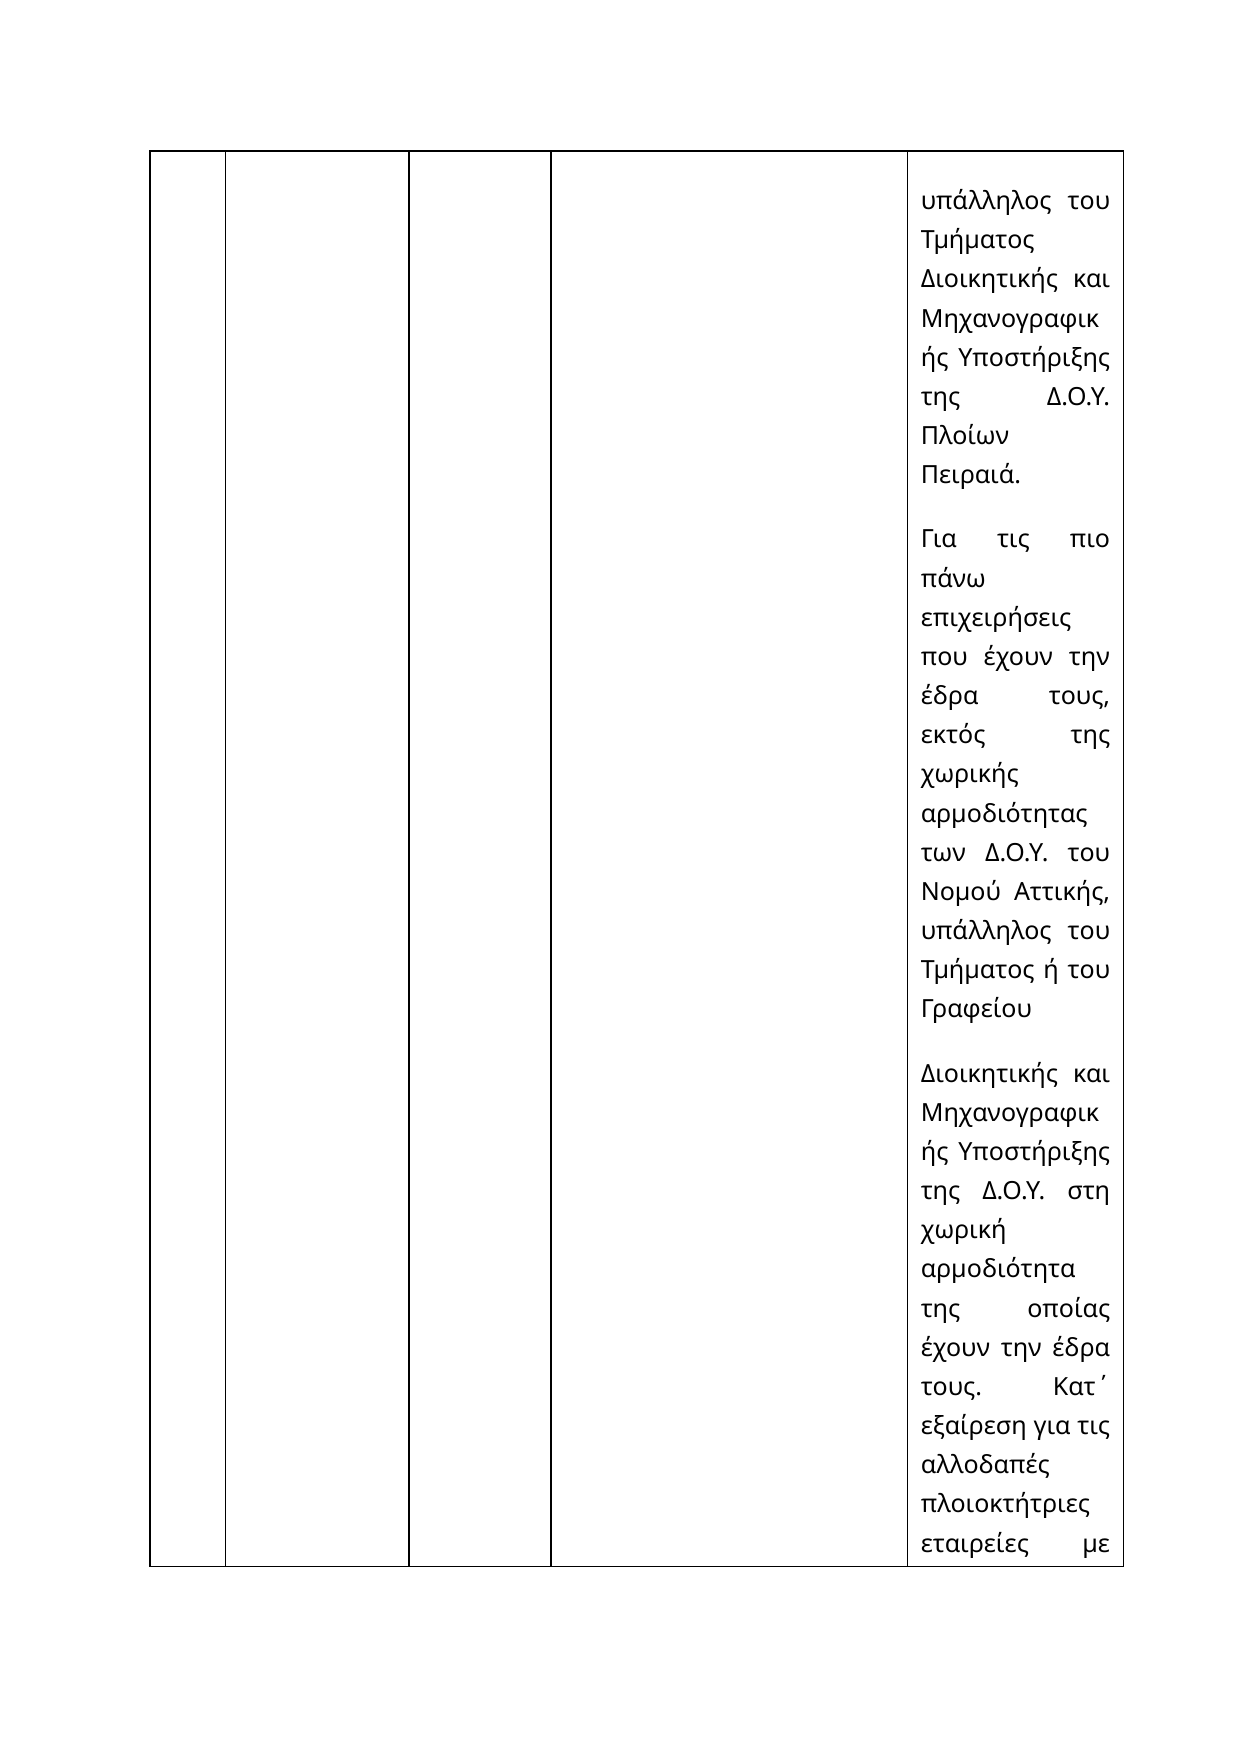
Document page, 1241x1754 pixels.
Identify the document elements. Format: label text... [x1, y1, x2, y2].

table_cell [410, 152, 550, 1566]
table_cell [151, 152, 225, 1566]
table_cell [552, 152, 907, 1566]
table_cell [226, 152, 408, 1566]
table_cell υπάλληλος του Τμήματος Διοικητικής και Μηχανογραφικής Υποστήριξης της Δ.Ο.Υ. Πλοίων Πειραιά. Για τις πιο πάνω επιχειρήσεις που έχουν την έδρα τους, εκτός της χωρικής αρμοδιότητας των Δ.Ο.Υ. του Νομού Αττικής, υπάλληλος του Τμήματος ή του Γραφείου Διοικητικής και Μηχανογραφικής Υποστήριξης της Δ.Ο.Υ. στη χωρική αρμοδιότητα της οποίας έχουν την έδρα τους. Κατ΄ εξαίρεση για τις αλλοδαπές πλοιοκτήτριες εταιρείες με [908, 152, 1123, 1566]
